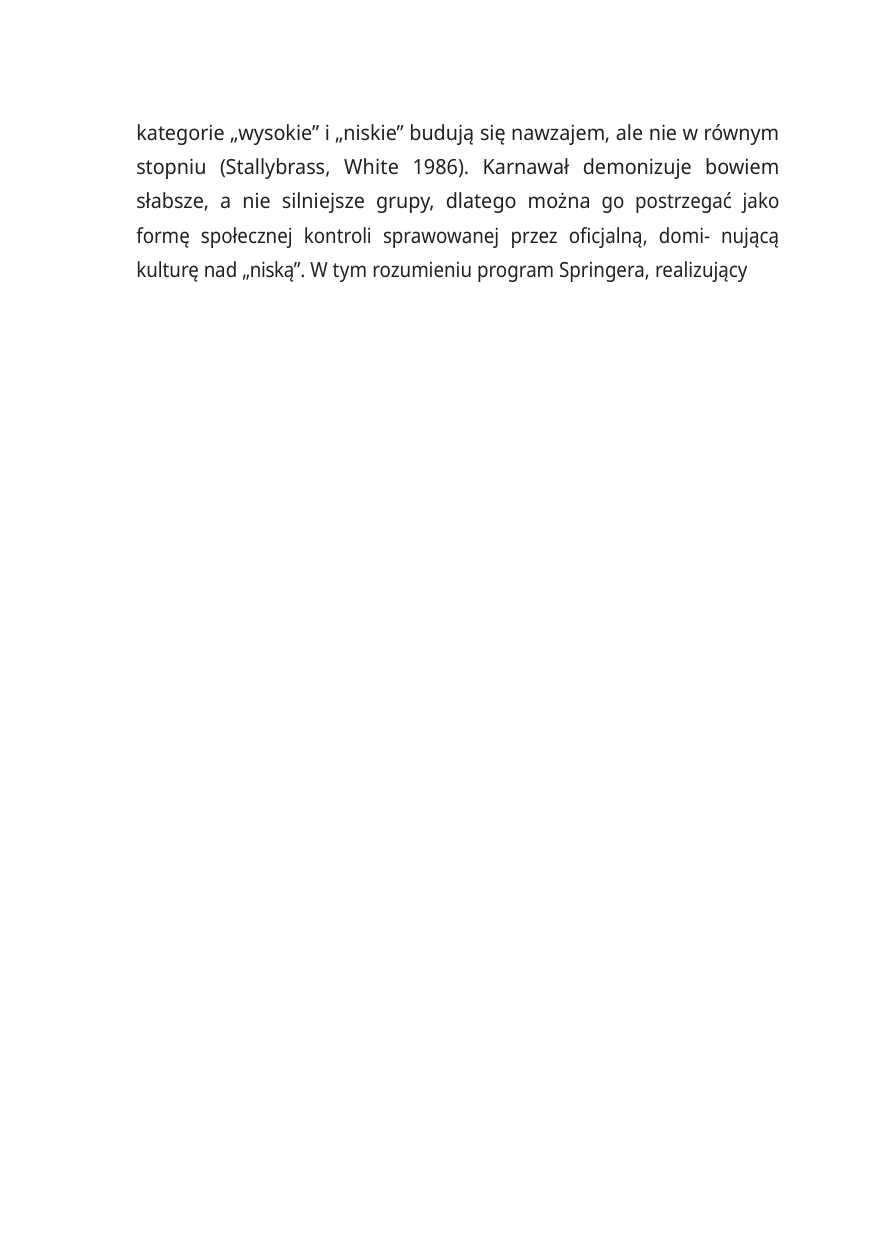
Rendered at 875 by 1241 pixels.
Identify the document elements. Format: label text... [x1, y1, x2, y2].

text kategorie „wysokie” i „niskie” budują się nawzajem, ale nie w równym stopniu (Stallybrass, White 1986). Karnawał demonizuje bowiem słabsze, a nie silniejsze grupy, dlatego można go postrzegać jako formę społecznej kontroli sprawowanej przez oficjalną, domi- nującą kulturę nad „niską”. W tym rozumieniu program Springera, realizujący [136, 118, 779, 284]
